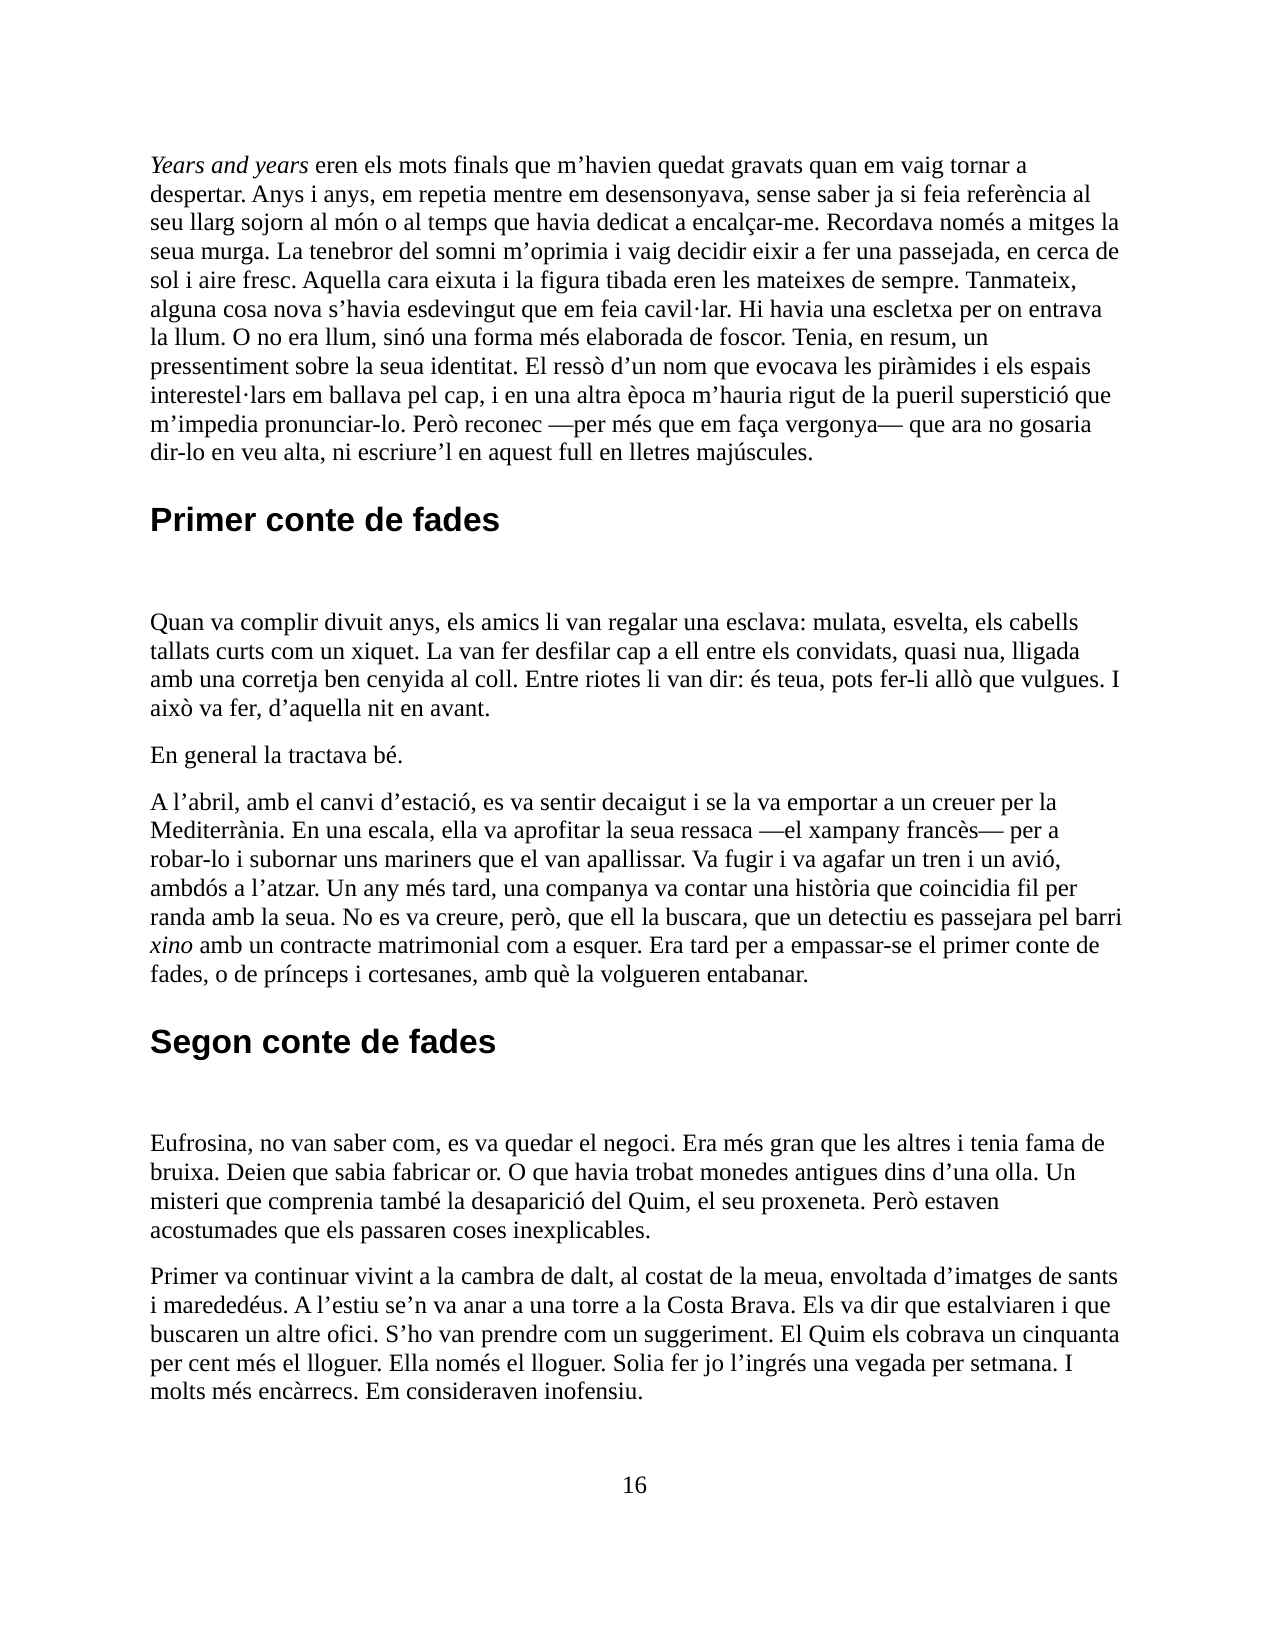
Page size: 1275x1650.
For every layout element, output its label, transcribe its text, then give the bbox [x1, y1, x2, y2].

text Years and years eren els mots finals que m’havien quedat gravats quan em vaig tornar a despertar. Anys i anys, em repetia mentre em desensonyava, sense saber ja si feia referència al seu llarg sojorn al món o al temps que havia dedicat a encalçar-me. Recordava només a mitges la seua murga. La tenebror del somni m’oprimia i vaig decidir eixir a fer una passejada, en cerca de sol i aire fresc. Aquella cara eixuta i la figura tibada eren les mateixes de sempre. Tanmateix, alguna cosa nova s’havia esdevingut que em feia cavil·lar. Hi havia una escletxa per on entrava la llum. O no era llum, sinó una forma més elaborada de foscor. Tenia, en resum, un pressentiment sobre la seua identitat. El ressò d’un nom que evocava les piràmides i els espais interestel·lars em ballava pel cap, i en una altra època m’hauria rigut de la pueril superstició que m’impedia pronunciar-lo. Però reconec —per més que em faça vergonya— que ara no gosaria dir-lo en veu alta, ni escriure’l en aquest full en lletres majúscules. [150, 150, 1125, 466]
subtitle Segon conte de fades [150, 1022, 1125, 1060]
text Quan va complir divuit anys, els amics li van regalar una esclava: mulata, esvelta, els cabells tallats curts com un xiquet. La van fer desfilar cap a ell entre els convidats, quasi nua, lligada amb una corretja ben cenyida al coll. Entre riotes li van dir: és teua, pots fer-li allò que vulgues. I això va fer, d’aquella nit en avant. [150, 607, 1125, 722]
text Eufrosina, no van saber com, es va quedar el negoci. Era més gran que les altres i tenia fama de bruixa. Deien que sabia fabricar or. O que havia trobat monedes antigues dins d’una olla. Un misteri que comprenia també la desaparició del Quim, el seu proxeneta. Però estaven acostumades que els passaren coses inexplicables. [150, 1128, 1125, 1243]
subtitle Primer conte de fades [150, 500, 1125, 539]
text Primer va continuar vivint a la cambra de dalt, al costat de la meua, envoltada d’imatges de sants i marededéus. A l’estiu se’n va anar a una torre a la Costa Brava. Els va dir que estalviaren i que buscaren un altre ofici. S’ho van prendre com un suggeriment. El Quim els cobrava un cinquanta per cent més el lloguer. Ella només el lloguer. Solia fer jo l’ingrés una vegada per setmana. I molts més encàrrecs. Em consideraven inofensiu. [150, 1261, 1125, 1405]
text En general la tractava bé. [150, 740, 1125, 769]
text A l’abril, amb el canvi d’estació, es va sentir decaigut i se la va emportar a un creuer per la Mediterrània. En una escala, ella va aprofitar la seua ressaca —el xampany francès— per a robar-lo i subornar uns mariners que el van apallissar. Va fugir i va agafar un tren i un avió, ambdós a l’atzar. Un any més tard, una companya va contar una història que coincidia fil per randa amb la seua. No es va creure, però, que ell la buscara, que un detectiu es passejara pel barri xino amb un contracte matrimonial com a esquer. Era tard per a empassar-se el primer conte de fades, o de prínceps i cortesanes, amb què la volgueren entabanar. [150, 787, 1125, 988]
